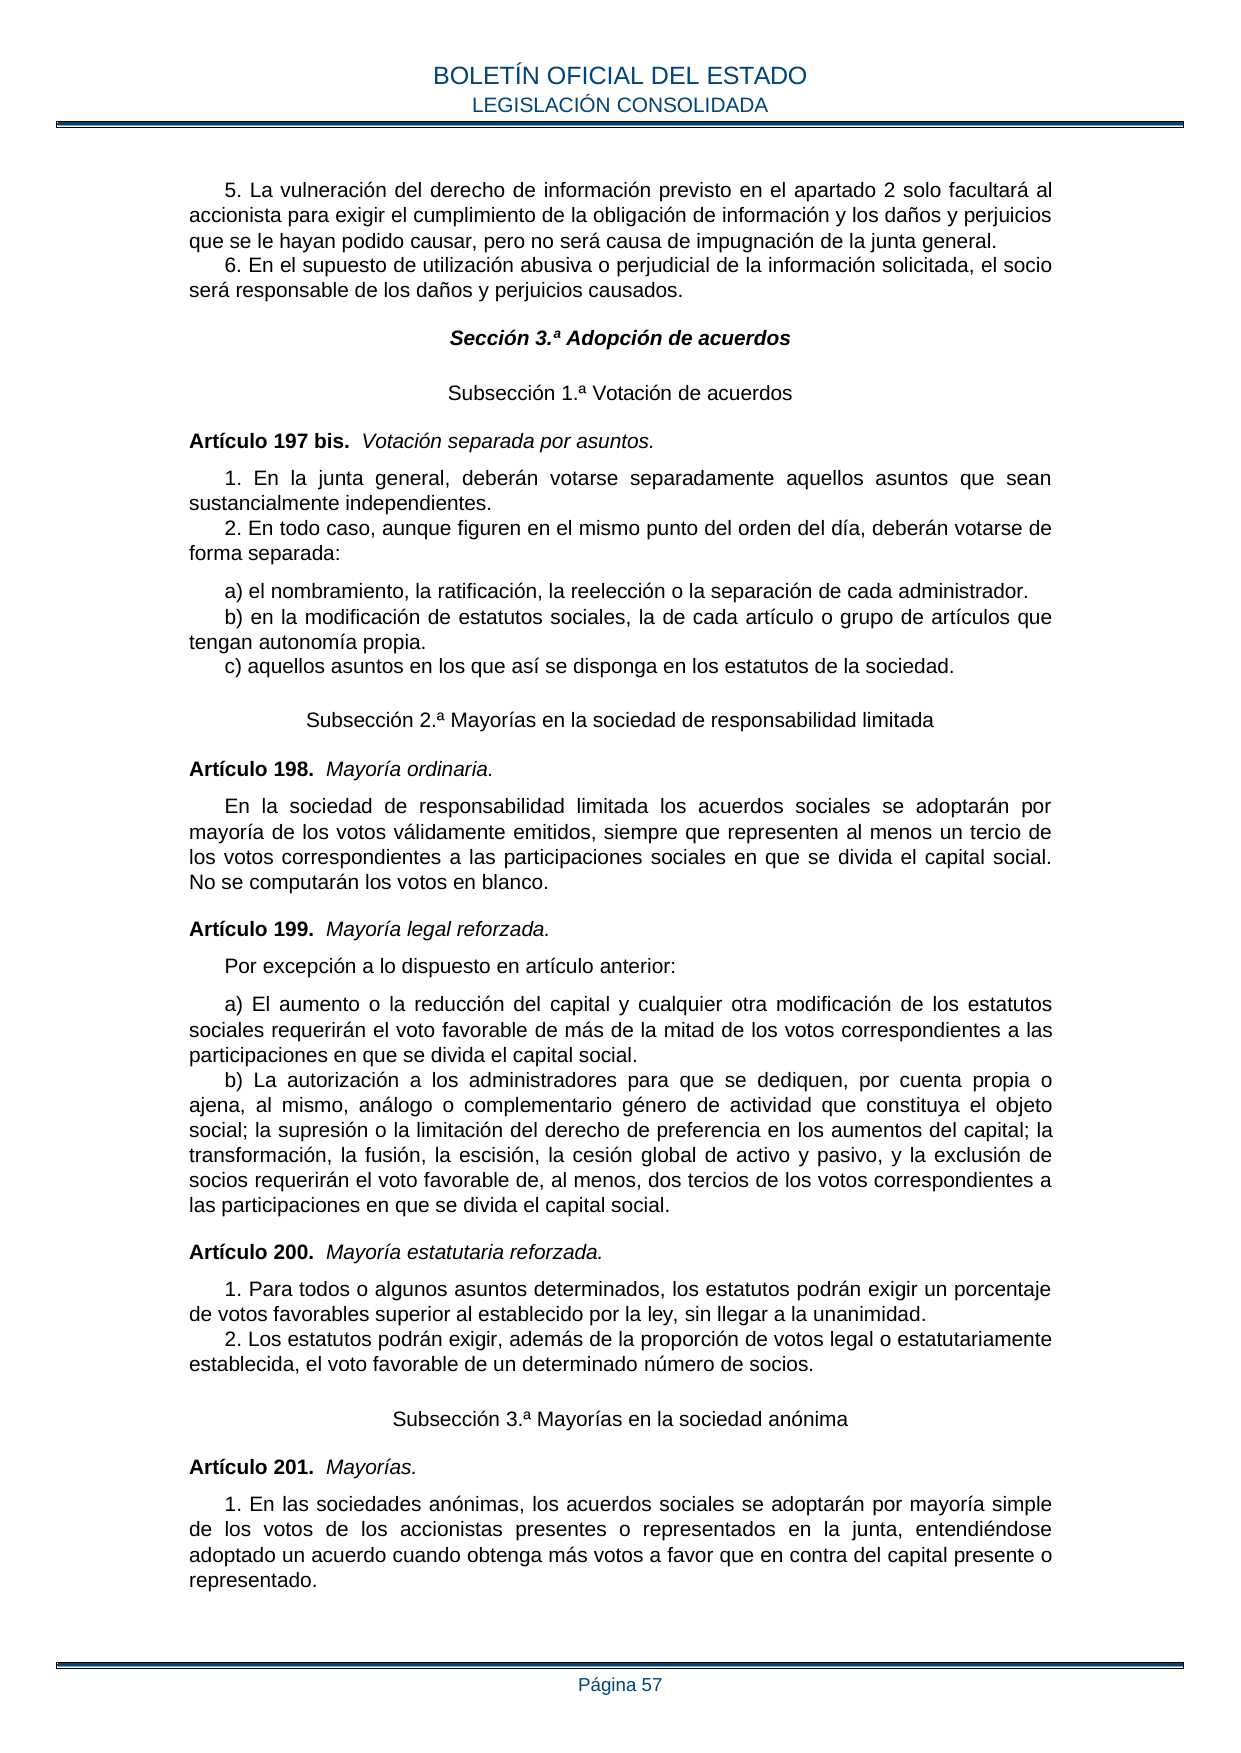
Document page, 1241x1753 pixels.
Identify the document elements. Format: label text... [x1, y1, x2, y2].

text de los votos de los accionistas presentes o representados en la junta, entendiéndose [189, 1513, 1076, 1542]
text transformación, la fusión, la escisión, la cesión global de activo y pasivo, y la exclusión de [189, 1142, 1076, 1167]
text 5 [224, 173, 236, 198]
text sociales requerirán el voto favorable de más de la mitad de los votos correspondientes a las [189, 1017, 1076, 1042]
text No se computarán los votos en blanco. [189, 869, 1076, 894]
text accionista para exigir el cumplimiento de la obligación de información y los daños y perjuicios [189, 198, 1076, 228]
text En la sociedad de responsabilidad limitada los acuerdos sociales se adoptarán por [224, 789, 1076, 819]
text social; la supresión o la limitación del derecho de preferencia en los aumentos del capital; la [189, 1117, 1076, 1142]
text mayoría de los votos válidamente emitidos, siempre que representen al menos un tercio de [189, 819, 1076, 844]
text LEGISLACIÓN CONSOLIDADA [472, 89, 793, 118]
text Artículo 197 bis. Votación separada por asuntos. [189, 425, 1076, 455]
text Por excepción a lo dispuesto en artículo anterior: [224, 950, 701, 979]
text Artículo 199. Mayoría legal reforzada. [189, 913, 575, 943]
text Artículo 201. Mayorías. [189, 1451, 442, 1481]
text establecida, el voto favorable de un determinado número de socios. [189, 1348, 839, 1377]
text las participaciones en que se divida el capital social. [189, 1192, 1076, 1217]
text Subsección 2.ª Mayorías en la sociedad de responsabilidad limitada [306, 704, 959, 734]
text 6. En el supuesto de utilización abusiva o perjudicial de la información solicitada, el socio [224, 248, 1076, 278]
text a) el nombramiento, la ratificación, la reelección o la separación de cada administrador. [224, 574, 1076, 604]
picture [57, 1663, 1183, 1668]
text 2 [224, 512, 236, 537]
text participaciones en que se divida el capital social. [189, 1042, 1076, 1067]
text Página 57 [578, 1670, 687, 1697]
text b) en la modificación de estatutos sociales, la de cada artículo o grupo de artículos que [224, 604, 1076, 629]
text b) La autorización a los administradores para que se dediquen, por cuenta propia o [224, 1067, 1076, 1092]
text ajena, al mismo, análogo o complementario género de actividad que constituya el objeto [189, 1092, 1076, 1117]
text . En todo caso, aunque figuren en el mismo punto del orden del día, deberán votarse de [236, 512, 1076, 542]
text Artículo 198. Mayoría ordinaria. [189, 752, 518, 782]
text sustancialmente independientes. [189, 487, 517, 517]
text c) aquellos asuntos en los que así se disponga en los estatutos de la sociedad. [224, 649, 980, 679]
picture [57, 122, 1183, 127]
text . En la junta general, deberán votarse separadamente aquellos asuntos que sean [261, 462, 1076, 492]
text Artículo 200. Mayoría estatutaria reforzada. [189, 1236, 628, 1266]
text será responsable de los daños y perjuicios causados. [189, 273, 708, 303]
text 1 [224, 462, 261, 487]
text Subsección 1.ª Votación de acuerdos [448, 376, 1076, 406]
text . Los estatutos podrán exigir, además de la proporción de votos legal o estatutariamente [236, 1323, 1076, 1352]
text 1 [224, 1488, 236, 1513]
text Subsección 3.ª Mayorías en la sociedad anónima [392, 1402, 873, 1432]
text los votos correspondientes a las participaciones sociales en que se divida el capital social. [189, 844, 1076, 869]
text forma separada: [189, 537, 366, 567]
text adoptado un acuerdo cuando obtenga más votos a favor que en contra del capital presente o [189, 1542, 1076, 1567]
text . En las sociedades anónimas, los acuerdos sociales se adoptarán por mayoría simple [236, 1488, 1076, 1513]
text 2 [224, 1323, 236, 1348]
text 1 [224, 1273, 236, 1298]
text representado. [189, 1567, 1076, 1592]
text de votos favorables superior al establecido por la ley, sin llegar a la unanimidad. [189, 1298, 951, 1327]
text socios requerirán el voto favorable de, al menos, dos tercios de los votos correspondientes a [189, 1167, 1076, 1192]
text . La vulneración del derecho de información previsto en el apartado 2 solo facultará al [236, 173, 1076, 198]
text BOLETÍN OFICIAL DEL ESTADO [433, 56, 832, 92]
text tengan autonomía propia. [189, 629, 1076, 654]
text a) El aumento o la reducción del capital y cualquier otra modificación de los estatutos [224, 987, 1076, 1017]
text . Para todos o algunos asuntos determinados, los estatutos podrán exigir un porcentaje [236, 1273, 1076, 1302]
text Sección 3.ª Adopción de acuerdos [449, 322, 816, 352]
text que se le hayan podido causar, pero no será causa de impugnación de la junta general. [189, 228, 1076, 253]
